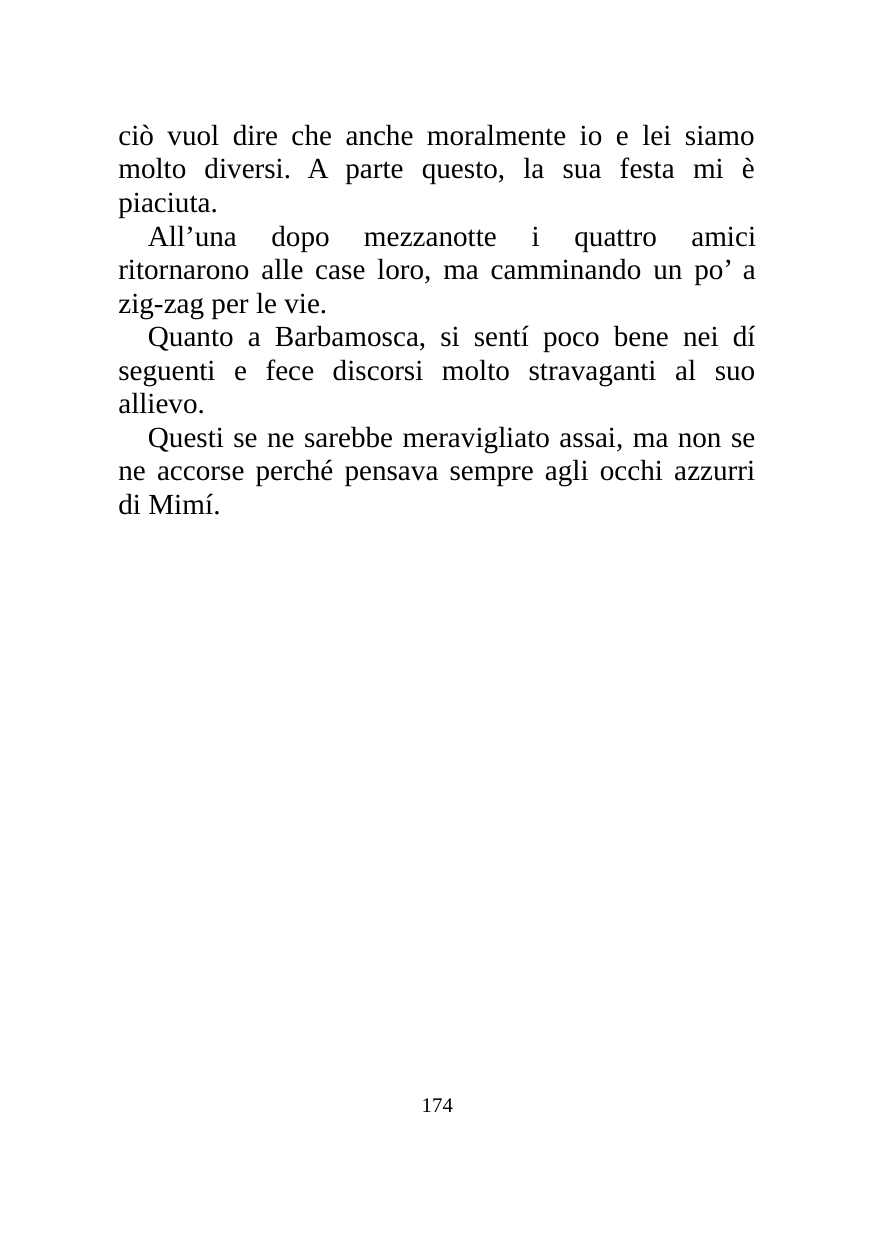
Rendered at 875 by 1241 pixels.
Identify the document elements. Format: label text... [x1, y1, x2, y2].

text ciò vuol dire che anche moralmente io e lei siamo molto diversi. A parte questo, la sua festa mi è piaciuta. [118, 118, 756, 219]
text All’una dopo mezzanotte i quattro amici ritornarono alle case loro, ma camminando un po’ a zig-zag per le vie. [118, 219, 756, 319]
text Quanto a Barbamosca, si sentí poco bene nei dí seguenti e fece discorsi molto stravaganti al suo allievo. [118, 319, 756, 420]
text Questi se ne sarebbe meravigliato assai, ma non se ne accorse perché pensava sempre agli occhi azzurri di Mimí. [118, 420, 756, 521]
